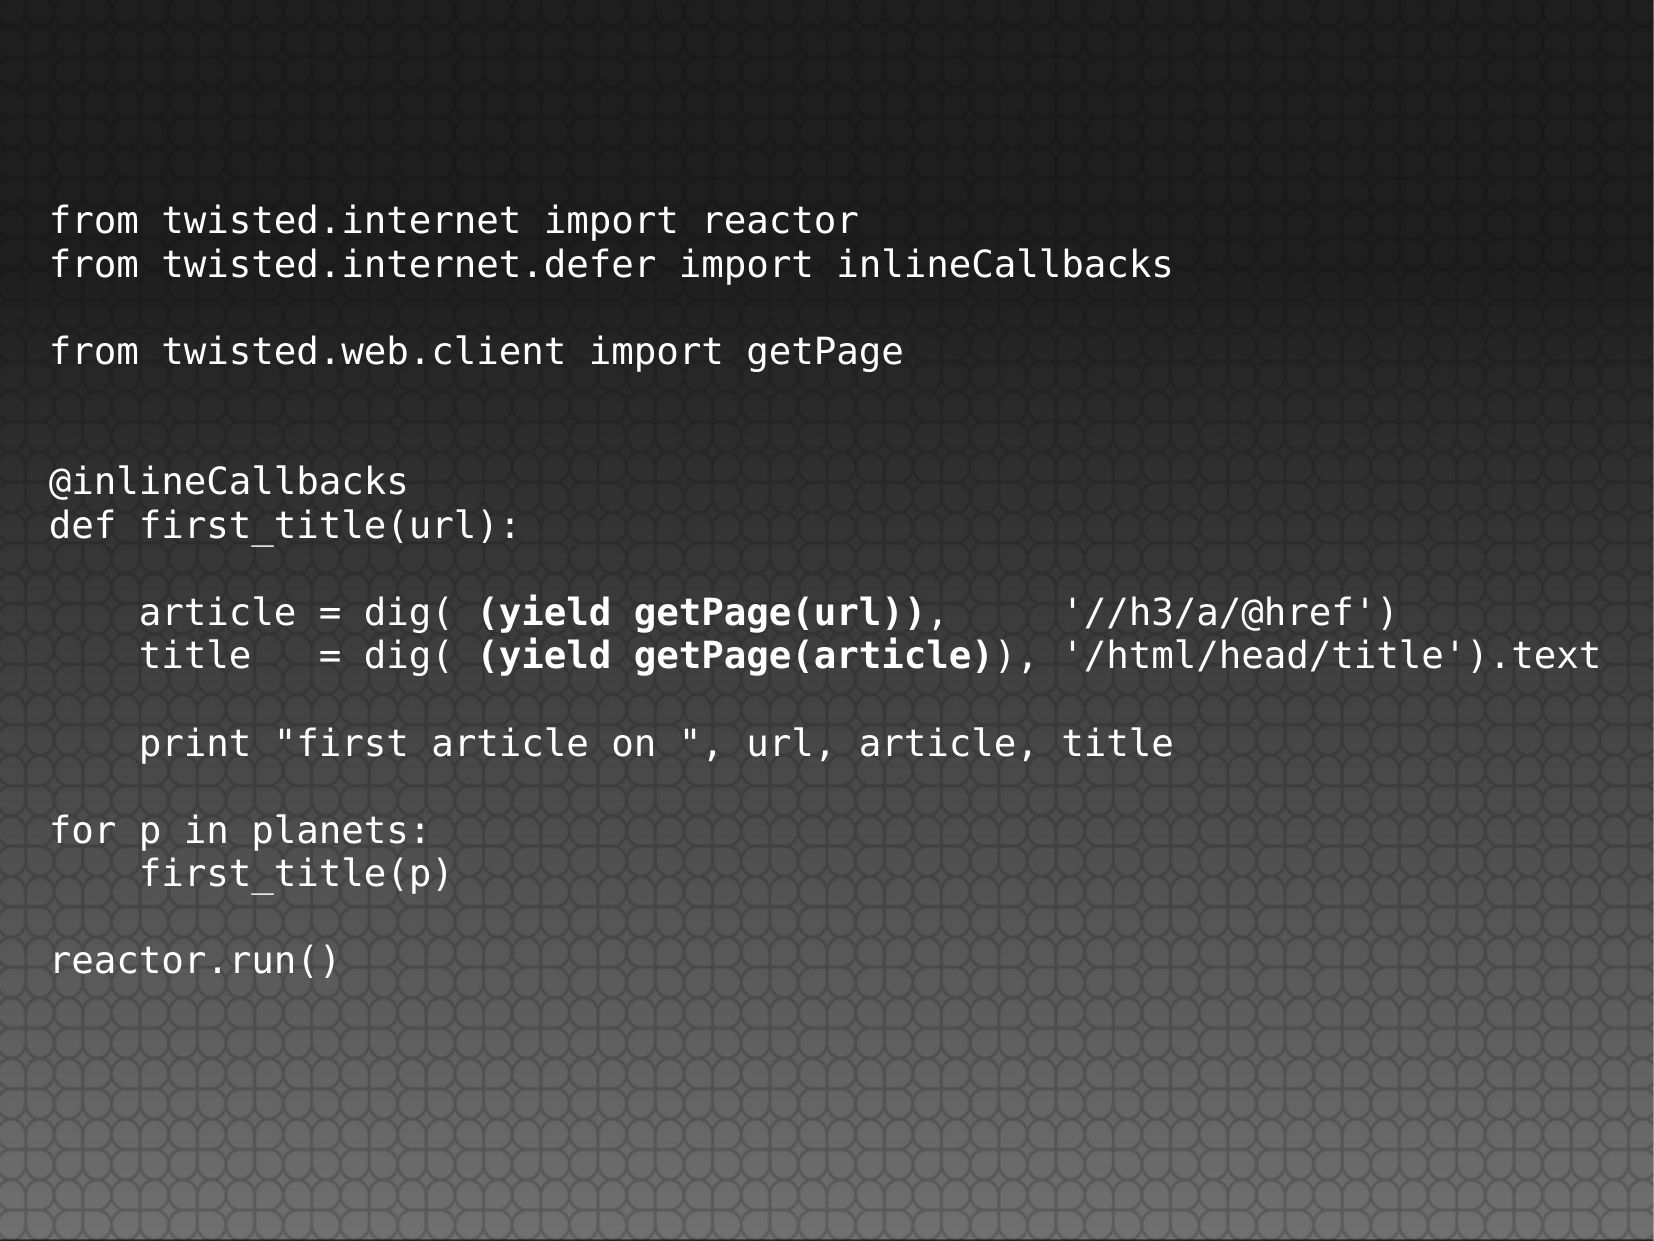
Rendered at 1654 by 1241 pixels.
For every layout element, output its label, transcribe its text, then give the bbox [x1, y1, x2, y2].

title from twisted.internet import reactor from twisted.internet.defer import inlineCallbacks from twisted.web.client import getPage @inlineCallbacks def first_title(url): article = dig( (yield getPage(url)), '//h3/a/@href') title = dig( (yield getPage(article)), '/html/head/title').text print "first article on ", url, article, title for p in planets: first_title(p) reactor.run() [48, 198, 1654, 1201]
picture [0, 0, 1654, 1241]
